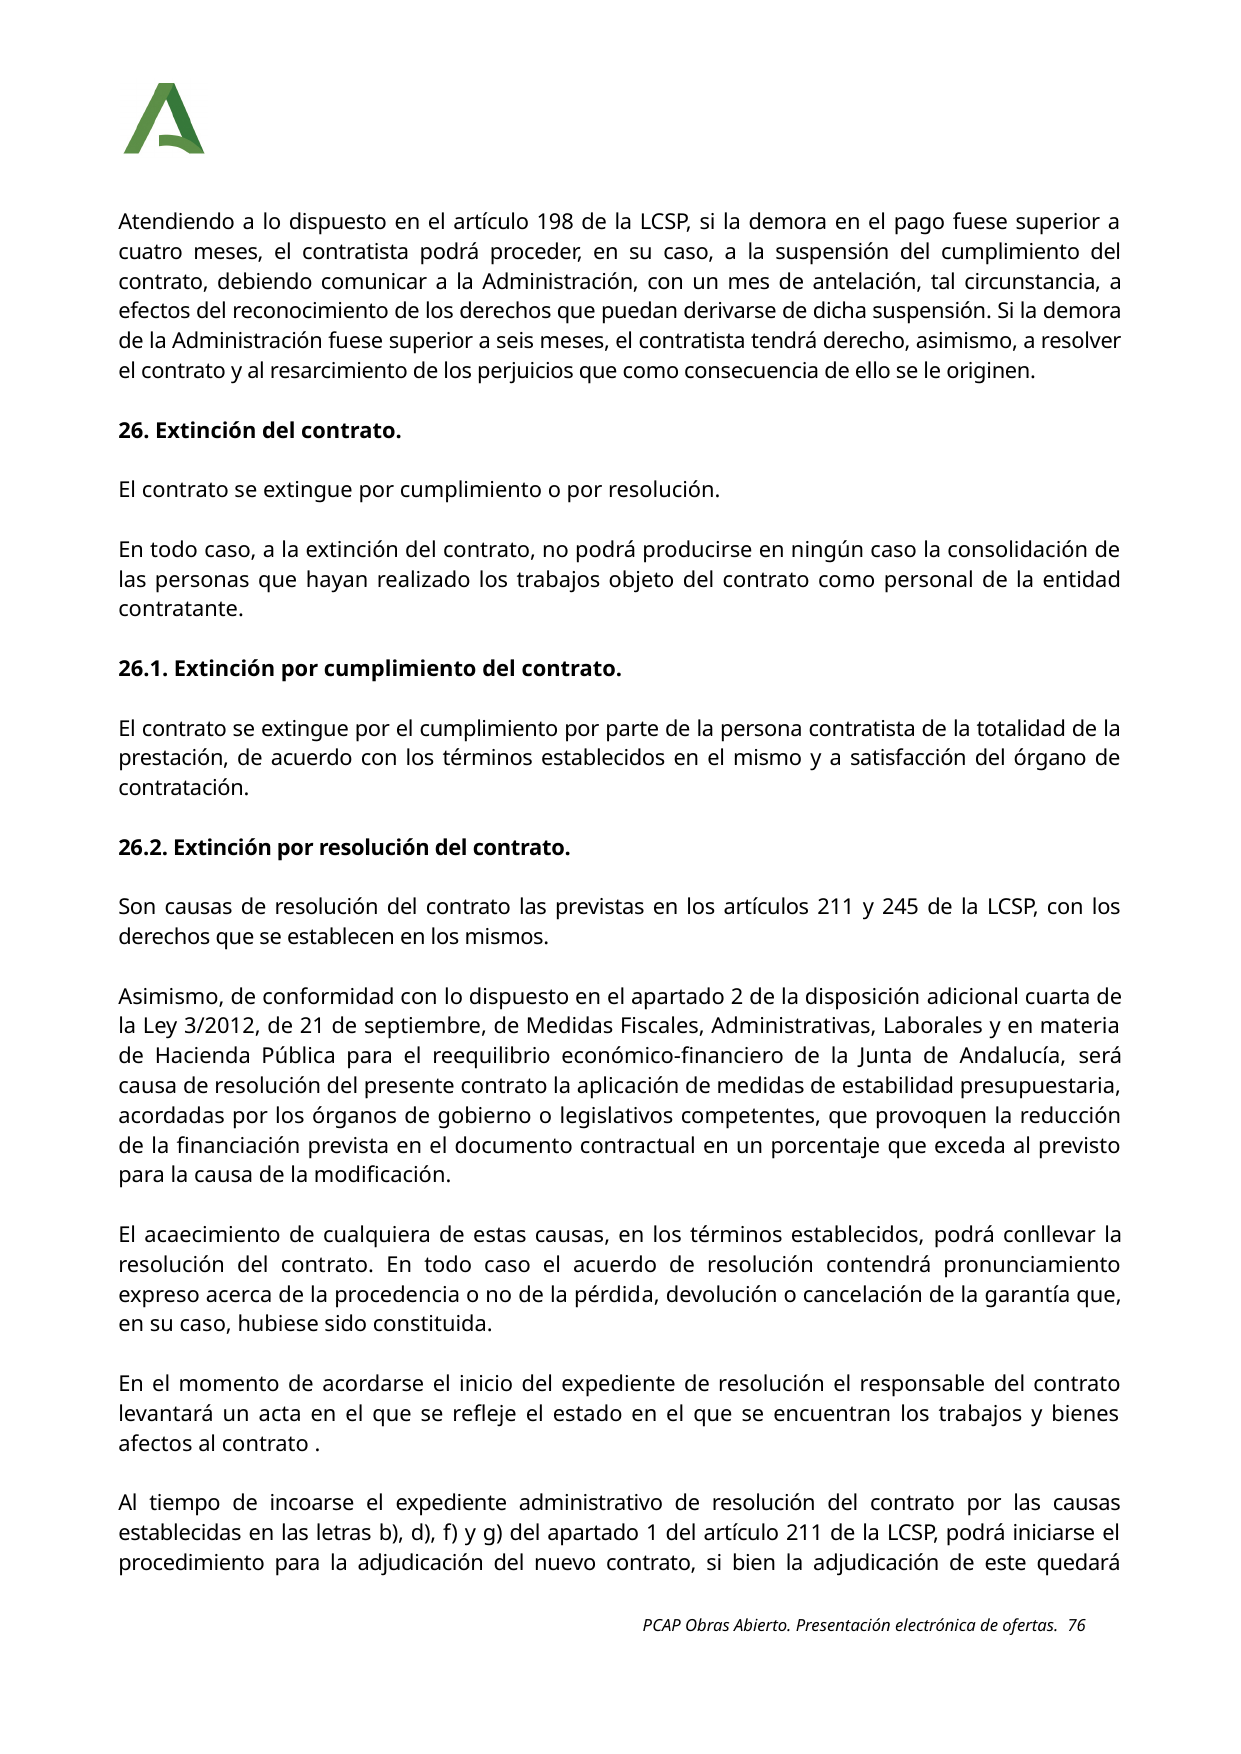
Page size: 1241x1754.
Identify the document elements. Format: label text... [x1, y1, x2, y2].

subtitle 26. Extinción del contrato. [118, 415, 1122, 444]
text El contrato se extingue por cumplimiento o por resolución. [118, 474, 1122, 504]
picture [119, 78, 209, 158]
text Asimismo, de conformidad con lo dispuesto en el apartado 2 de la disposición adicional cuarta de la Ley 3/2012, de 21 de septiembre, de Medidas Fiscales, Administrativas, Laborales y en materia de Hacienda Pública para el reequilibrio económico-financiero de la Junta de Andalucía, será causa de resolución del presente contrato la aplicación de medidas de estabilidad presupuestaria, acordadas por los órganos de gobierno o legislativos competentes, que provoquen la reducción de la financiación prevista en el documento contractual en un porcentaje que exceda al previsto para la causa de la modificación. [118, 981, 1122, 1189]
text El acaecimiento de cualquiera de estas causas, en los términos establecidos, podrá conllevar la resolución del contrato. En todo caso el acuerdo de resolución contendrá pronunciamiento expreso acerca de la procedencia o no de la pérdida, devolución o cancelación de la garantía que, en su caso, hubiese sido constituida. [118, 1219, 1122, 1338]
text El contrato se extingue por el cumplimiento por parte de la persona contratista de la totalidad de la prestación, de acuerdo con los términos establecidos en el mismo y a satisfacción del órgano de contratación. [118, 713, 1122, 802]
subtitle 26.1. Extinción por cumplimiento del contrato. [118, 653, 1122, 683]
text En todo caso, a la extinción del contrato, no podrá producirse en ningún caso la consolidación de las personas que hayan realizado los trabajos objeto del contrato como personal de la entidad contratante. [118, 534, 1122, 623]
text Atendiendo a lo dispuesto en el artículo 198 de la LCSP, si la demora en el pago fuese superior a cuatro meses, el contratista podrá proceder, en su caso, a la suspensión del cumplimiento del contrato, debiendo comunicar a la Administración, con un mes de antelación, tal circunstancia, a efectos del reconocimiento de los derechos que puedan derivarse de dicha suspensión. Si la demora de la Administración fuese superior a seis meses, el contratista tendrá derecho, asimismo, a resolver el contrato y al resarcimiento de los perjuicios que como consecuencia de ello se le originen. [118, 206, 1122, 385]
text En el momento de acordarse el inicio del expediente de resolución el responsable del contrato levantará un acta en el que se refleje el estado en el que se encuentran los trabajos y bienes afectos al contrato . [118, 1368, 1122, 1457]
text Son causas de resolución del contrato las previstas en los artículos 211 y 245 de la LCSP, con los derechos que se establecen en los mismos. [118, 891, 1122, 951]
subtitle 26.2. Extinción por resolución del contrato. [118, 832, 1122, 862]
text Al tiempo de incoarse el expediente administrativo de resolución del contrato por las causas establecidas en las letras b), d), f) y g) del apartado 1 del artículo 211 de la LCSP, podrá iniciarse el procedimiento para la adjudicación del nuevo contrato, si bien la adjudicación de este quedará [118, 1487, 1122, 1577]
